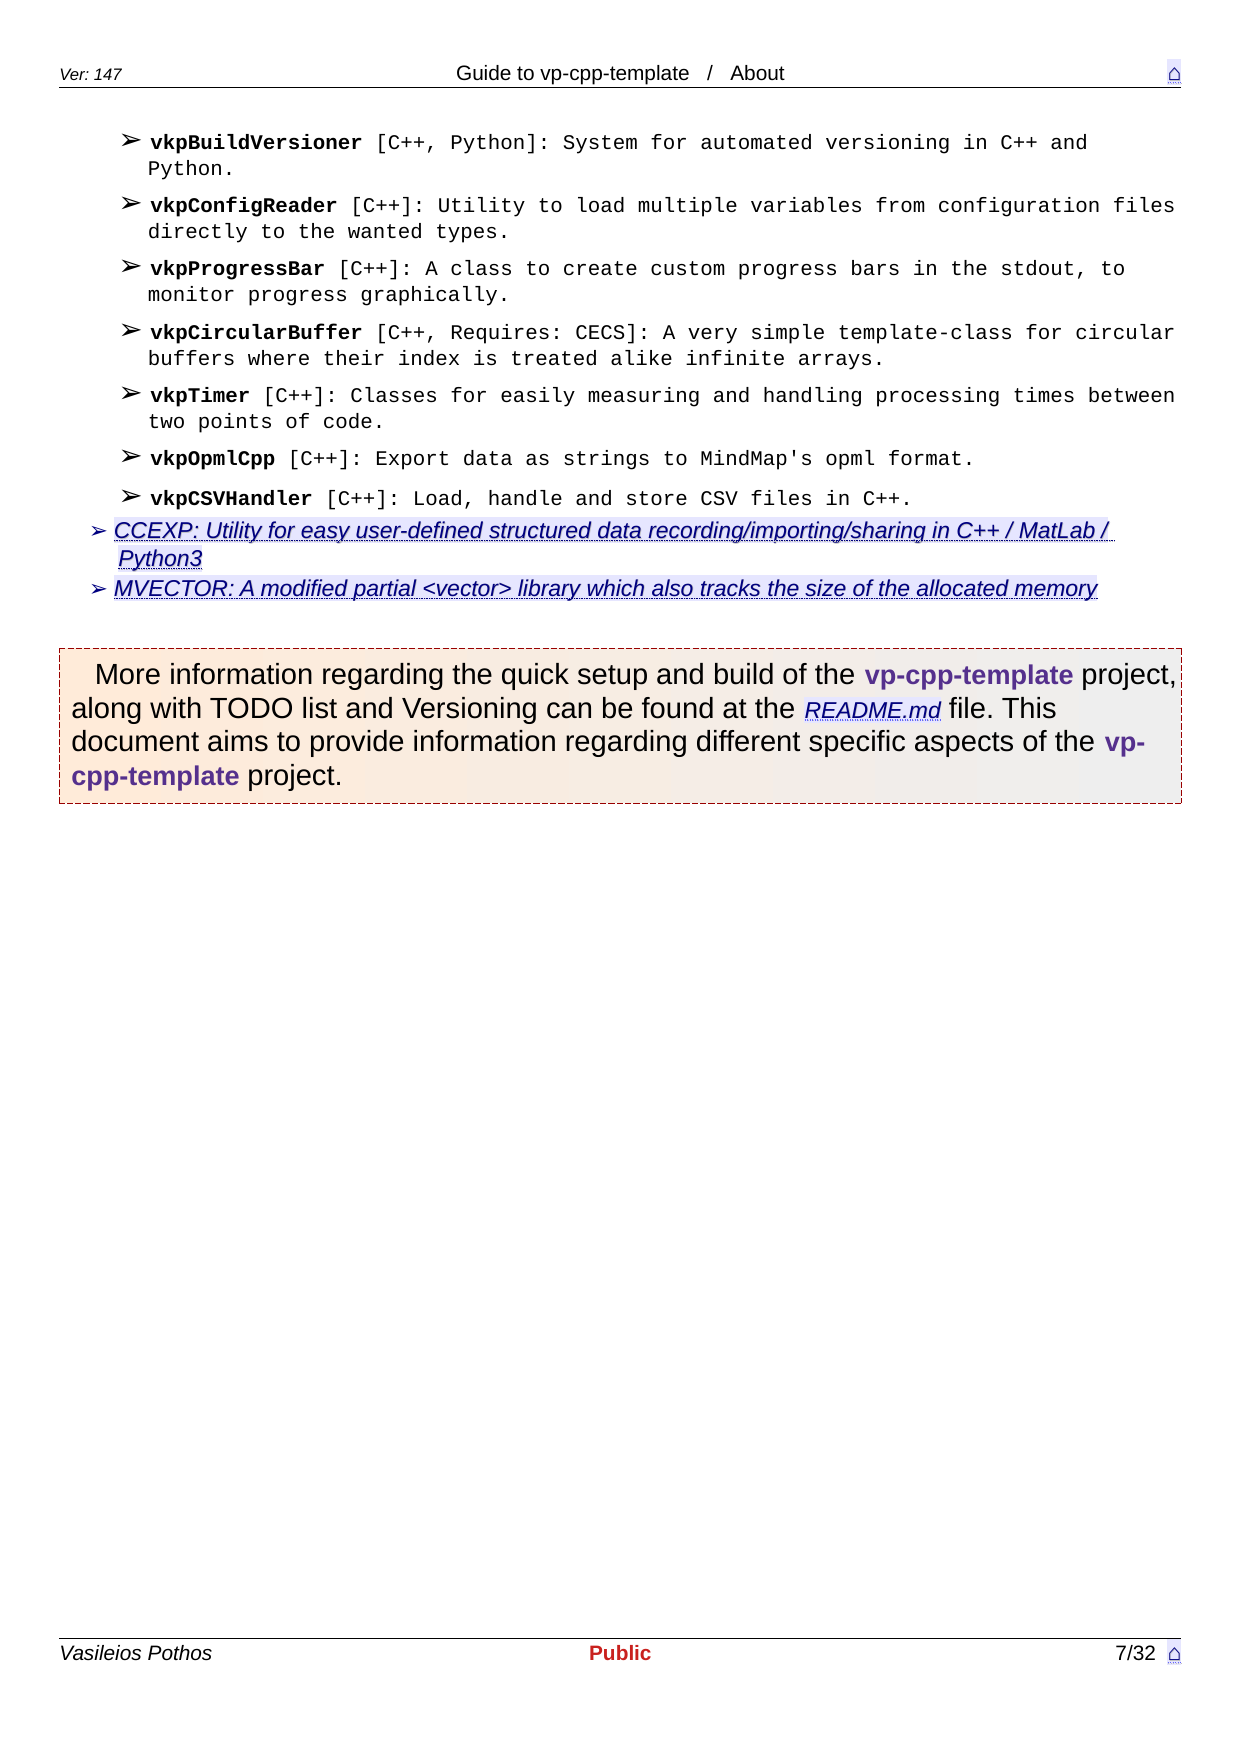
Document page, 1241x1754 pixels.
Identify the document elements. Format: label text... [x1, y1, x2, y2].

list vkpCircularBuffer [C++, Requires: CECS]: A very simple template-class for circular buffers where their index is treated alike infinite arrays. [118, 308, 1181, 371]
list vkpBuildVersioner [C++, Python]: System for automated versioning in C++ and Python. [118, 118, 1181, 181]
list CCEXP: Utility for easy user-defined structured data recording/importing/sharing in C++ / MatLab / Python3 [88, 514, 1181, 572]
list MVECTOR: A modified partial <vector> library which also tracks the size of the allocated memory [88, 572, 1181, 603]
list vkpOpmlCpp [C++]: Export data as strings to MindMap's opml format. [118, 435, 1181, 474]
list vkpTimer [C++]: Classes for easily measuring and handling processing times between two points of code. [118, 371, 1181, 435]
list vkpProgressBar [C++]: A class to create custom progress bars in the stdout, to monitor progress graphically. [118, 245, 1181, 308]
list vkpCSVHandler [C++]: Load, handle and store CSV files in C++. [118, 474, 1181, 514]
list vkpConfigReader [C++]: Utility to load multiple variables from configuration files directly to the wanted types. [118, 181, 1181, 245]
text More information regarding the quick setup and build of the vp-cpp-template project, along with TODO list and Versioning can be found at the README.md file. This document aims to provide information regarding different specific aspects of the vp-cpp-template project. [59, 648, 1181, 803]
